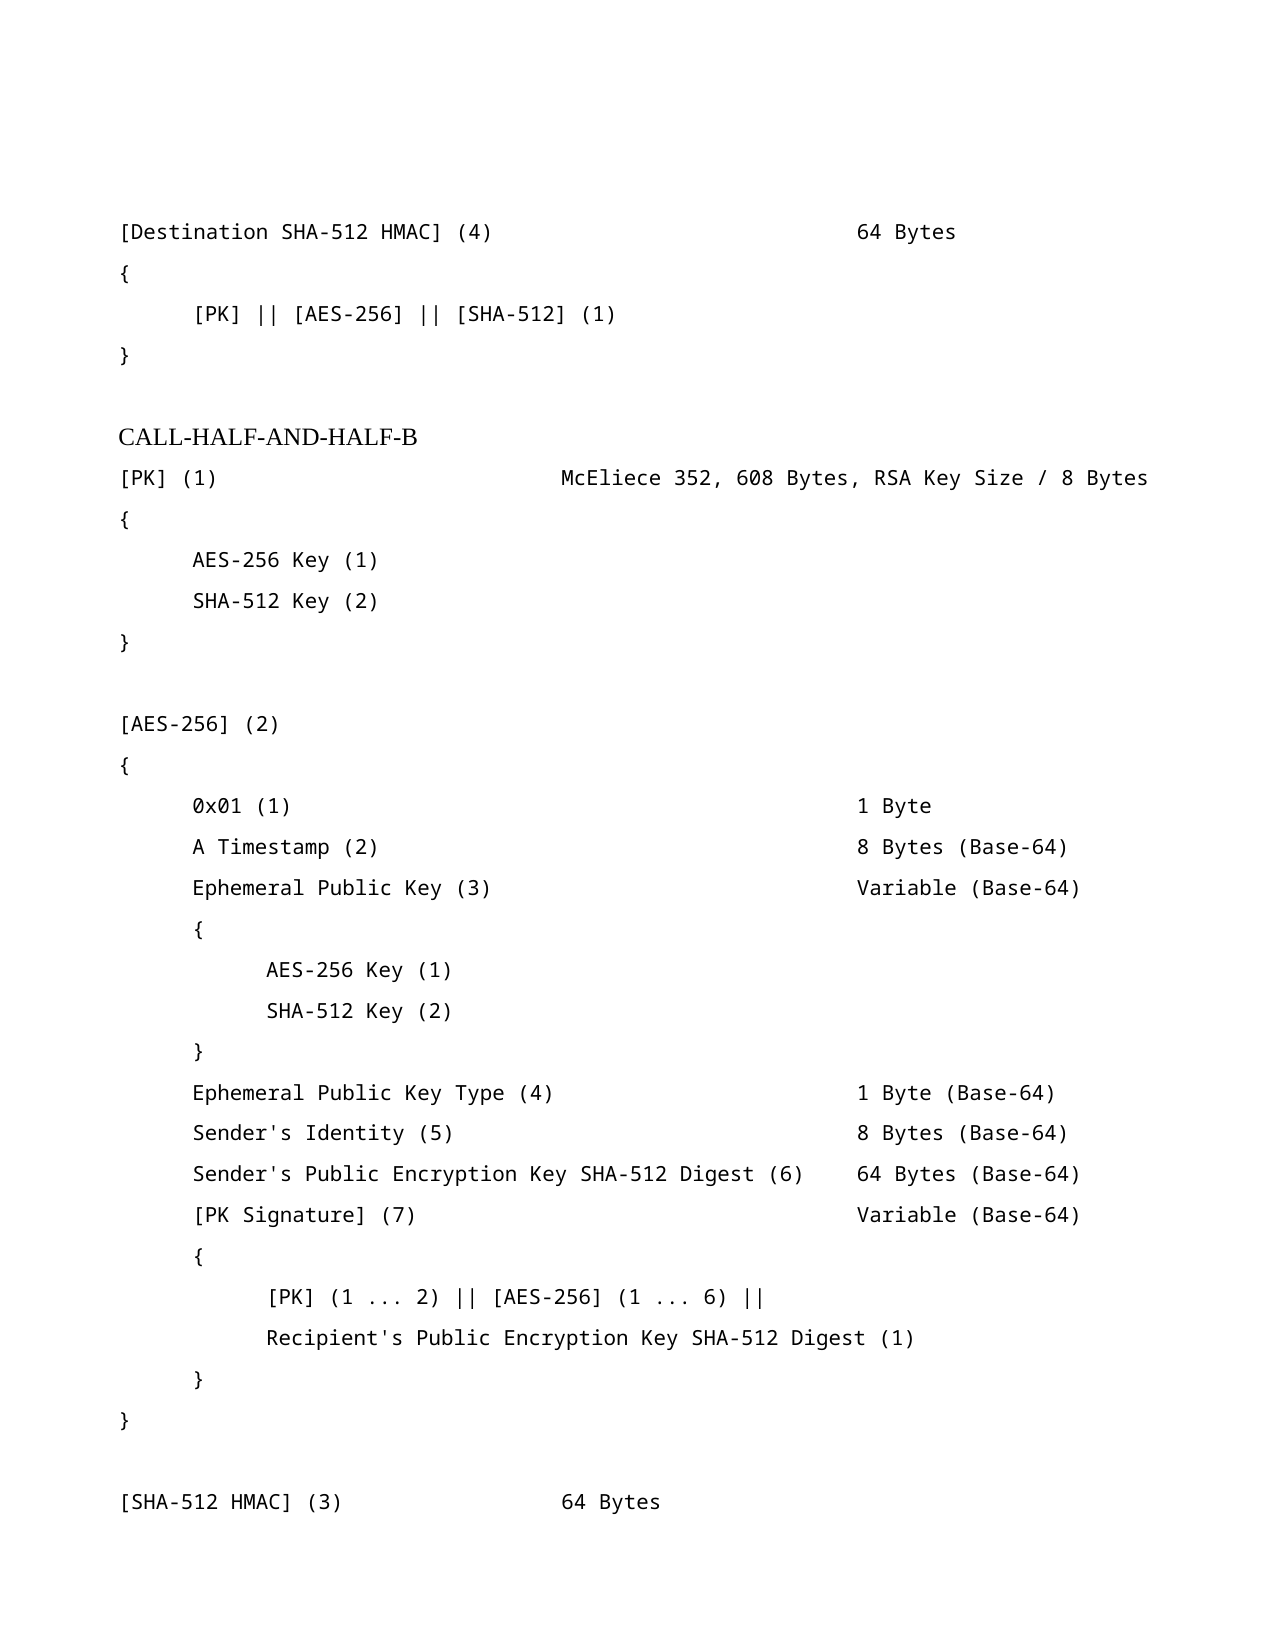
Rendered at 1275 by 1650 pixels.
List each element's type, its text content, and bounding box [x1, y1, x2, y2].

text SHA-512 Key (2) [118, 586, 1157, 615]
text [PK] (1 ... 2) || [AES-256] (1 ... 6) || [118, 1282, 1157, 1311]
text { [118, 750, 1157, 778]
text Ephemeral Public Key (3) Variable (Base-64) [118, 873, 1157, 901]
text Ephemeral Public Key Type (4) 1 Byte (Base-64) [118, 1078, 1157, 1106]
text Sender's Public Encryption Key SHA-512 Digest (6) 64 Bytes (Base-64) [118, 1159, 1157, 1188]
text Sender's Identity (5) 8 Bytes (Base-64) [118, 1118, 1157, 1147]
text CALL-HALF-AND-HALF-B [118, 422, 1157, 451]
text [PK] (1) McEliece 352, 608 Bytes, RSA Key Size / 8 Bytes [118, 463, 1157, 492]
text Recipient's Public Encryption Key SHA-512 Digest (1) [118, 1323, 1157, 1352]
text [SHA-512 HMAC] (3) 64 Bytes [118, 1487, 1157, 1515]
text AES-256 Key (1) [118, 545, 1157, 574]
text { [118, 258, 1157, 287]
text [AES-256] (2) [118, 709, 1157, 738]
text AES-256 Key (1) [118, 955, 1157, 983]
text { [118, 504, 1157, 533]
text [PK Signature] (7) Variable (Base-64) [118, 1200, 1157, 1229]
text } [118, 1364, 1157, 1393]
text } [118, 1405, 1157, 1433]
text } [118, 1037, 1157, 1065]
text A Timestamp (2) 8 Bytes (Base-64) [118, 832, 1157, 860]
text SHA-512 Key (2) [118, 996, 1157, 1024]
text 0x01 (1) 1 Byte [118, 791, 1157, 819]
text } [118, 340, 1157, 368]
text { [118, 914, 1157, 942]
text [Destination SHA-512 HMAC] (4) 64 Bytes [118, 217, 1157, 246]
text { [118, 1241, 1157, 1270]
text } [118, 627, 1157, 656]
text [PK] || [AES-256] || [SHA-512] (1) [118, 299, 1157, 328]
